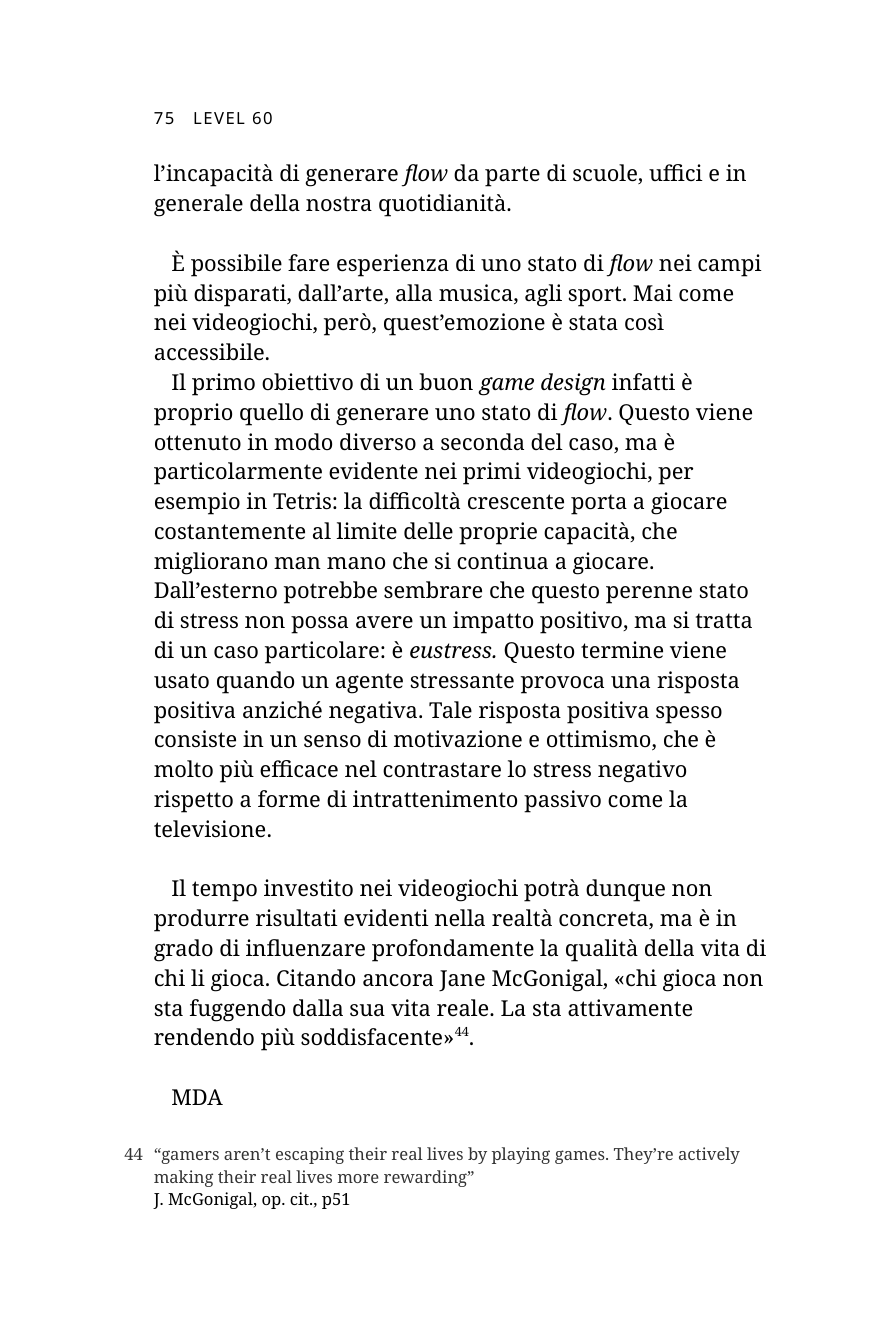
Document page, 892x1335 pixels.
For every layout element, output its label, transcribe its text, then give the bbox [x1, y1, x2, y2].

text È possibile fare esperienza di uno stato di flow nei campi più disparati, dall’arte, alla musica, agli sport. Mai come nei videogiochi, però, quest’emozione è stata così accessibile. [153, 248, 768, 367]
text l’incapacità di generare flow da parte di scuole, uffici e in generale della nostra quotidianità. [153, 158, 768, 218]
text Il primo obiettivo di un buon game design infatti è proprio quello di generare uno stato di flow. Questo viene ottenuto in modo diverso a seconda del caso, ma è particolarmente evidente nei primi videogiochi, per esempio in Tetris: la difficoltà crescente porta a giocare costantemente al limite delle proprie capacità, che migliorano man mano che si continua a giocare. Dall’esterno potrebbe sembrare che questo perenne stato di stress non possa avere un impatto positivo, ma si tratta di un caso particolare: è eustress. Questo termine viene usato quando un agente stressante provoca una risposta positiva anziché negativa. Tale risposta positiva spesso consiste in un senso di motivazione e ottimismo, che è molto più efficace nel contrastare lo stress negativo rispetto a forme di intrattenimento passivo come la televisione. [153, 367, 768, 844]
text “gamers aren’t escaping their real lives by playing games. They’re actively making their real lives more rewarding” [124, 1142, 768, 1188]
text Il tempo investito nei videogiochi potrà dunque non produrre risultati evidenti nella realtà concreta, ma è in grado di influenzare profondamente la qualità della vita di chi li gioca. Citando ancora Jane McGonigal, «chi gioca non sta fuggendo dalla sua vita reale. La sta attivamente rendendo più soddisfacente». [153, 873, 768, 1052]
text J. McGonigal, op. cit., p51 [124, 1188, 768, 1211]
text MDA [153, 1082, 768, 1112]
